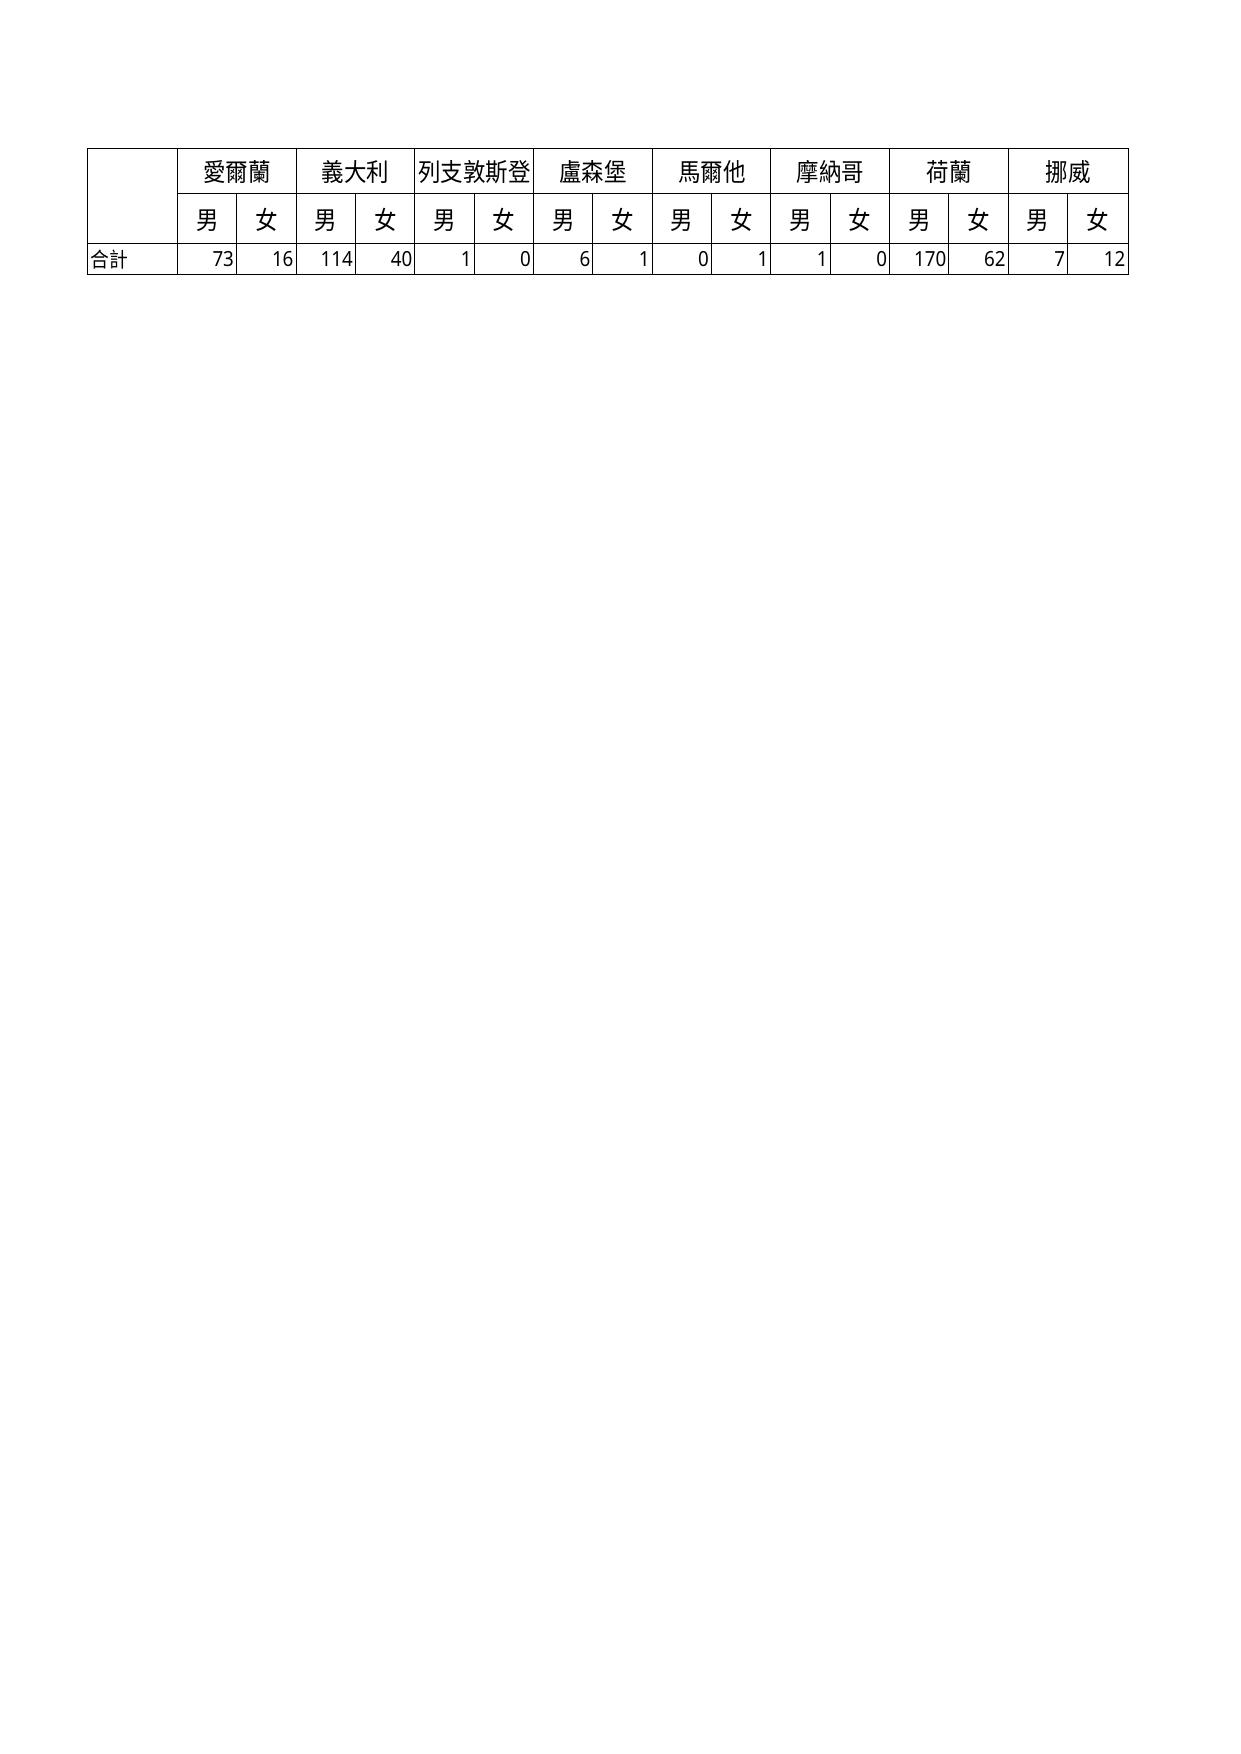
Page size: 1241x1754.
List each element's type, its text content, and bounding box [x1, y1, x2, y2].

table_header 荷蘭 [890, 149, 1008, 193]
table_cell 男 [771, 194, 830, 243]
table_cell 170 [890, 244, 948, 274]
table_cell 男 [415, 194, 474, 243]
table_cell 12 [1068, 244, 1128, 274]
table_cell 女 [237, 194, 296, 243]
table_cell 女 [593, 194, 652, 243]
table_cell 73 [178, 244, 236, 274]
table_cell 男 [178, 194, 236, 243]
table_header 愛爾蘭 [178, 149, 296, 193]
table_cell 男 [653, 194, 711, 243]
table_header 馬爾他 [653, 149, 770, 193]
table_cell 0 [831, 244, 889, 274]
table_cell 62 [949, 244, 1008, 274]
table_cell 女 [356, 194, 414, 243]
table_cell 1 [771, 244, 830, 274]
table_cell 1 [593, 244, 652, 274]
table_cell 女 [831, 194, 889, 243]
table_header 摩納哥 [771, 149, 889, 193]
table_cell 男 [297, 194, 355, 243]
table_cell 女 [475, 194, 533, 243]
table_cell 女 [712, 194, 770, 243]
table_header 列支敦斯登 [415, 149, 533, 193]
table_cell 男 [534, 194, 592, 243]
table_header 挪威 [1009, 149, 1128, 193]
table_header [88, 149, 177, 243]
table_cell 16 [237, 244, 296, 274]
table_cell 男 [890, 194, 948, 243]
table_cell 114 [297, 244, 355, 274]
table_cell 合計 [88, 244, 177, 274]
table_cell 6 [534, 244, 592, 274]
table_cell 7 [1009, 244, 1067, 274]
table_cell 40 [356, 244, 414, 274]
table_cell 0 [475, 244, 533, 274]
table_cell 1 [415, 244, 474, 274]
table_cell 1 [712, 244, 770, 274]
table_cell 女 [1068, 194, 1128, 243]
table_header 盧森堡 [534, 149, 652, 193]
table_cell 女 [949, 194, 1008, 243]
table_cell 0 [653, 244, 711, 274]
table_header 義大利 [297, 149, 414, 193]
table_cell 男 [1009, 194, 1067, 243]
